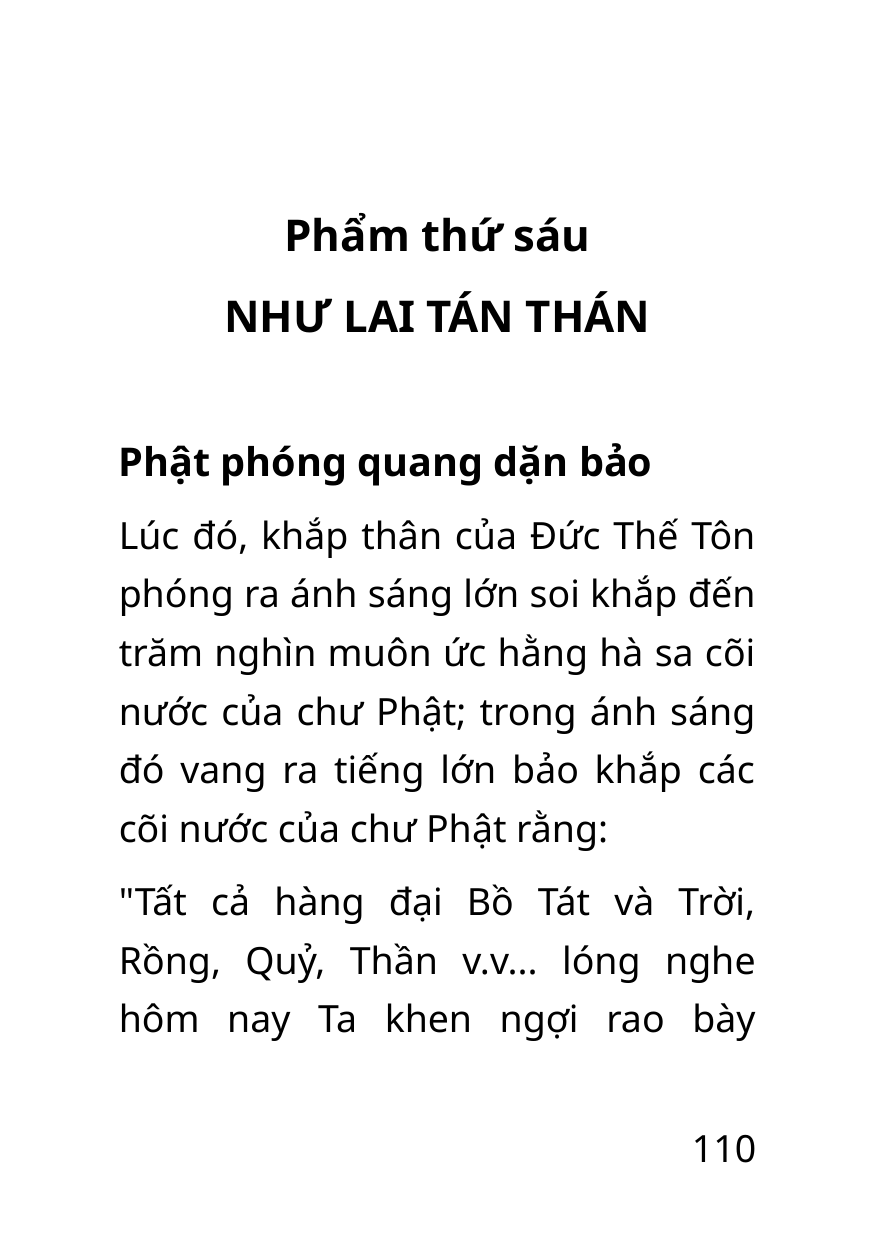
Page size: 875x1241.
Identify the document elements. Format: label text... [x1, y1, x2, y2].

subtitle NHƯ LAI TÁN THÁN [118, 286, 756, 346]
text Lúc đó, khắp thân của Đức Thế Tôn phóng ra ánh sáng lớn soi khắp đến trăm nghìn muôn ức hằng hà sa cõi nước của chư Phật; trong ánh sáng đó vang ra tiếng lớn bảo khắp các cõi nước của chư Phật rằng: [118, 509, 756, 853]
subtitle Phật phóng quang dặn bảo [118, 434, 756, 488]
text Phẩm thứ sáu [118, 204, 756, 264]
text "Tất cả hàng đại Bồ Tát và Trời, Rồng, Quỷ, Thần v.v... lóng nghe hôm nay Ta khen ngợi rao bày [118, 875, 756, 1044]
